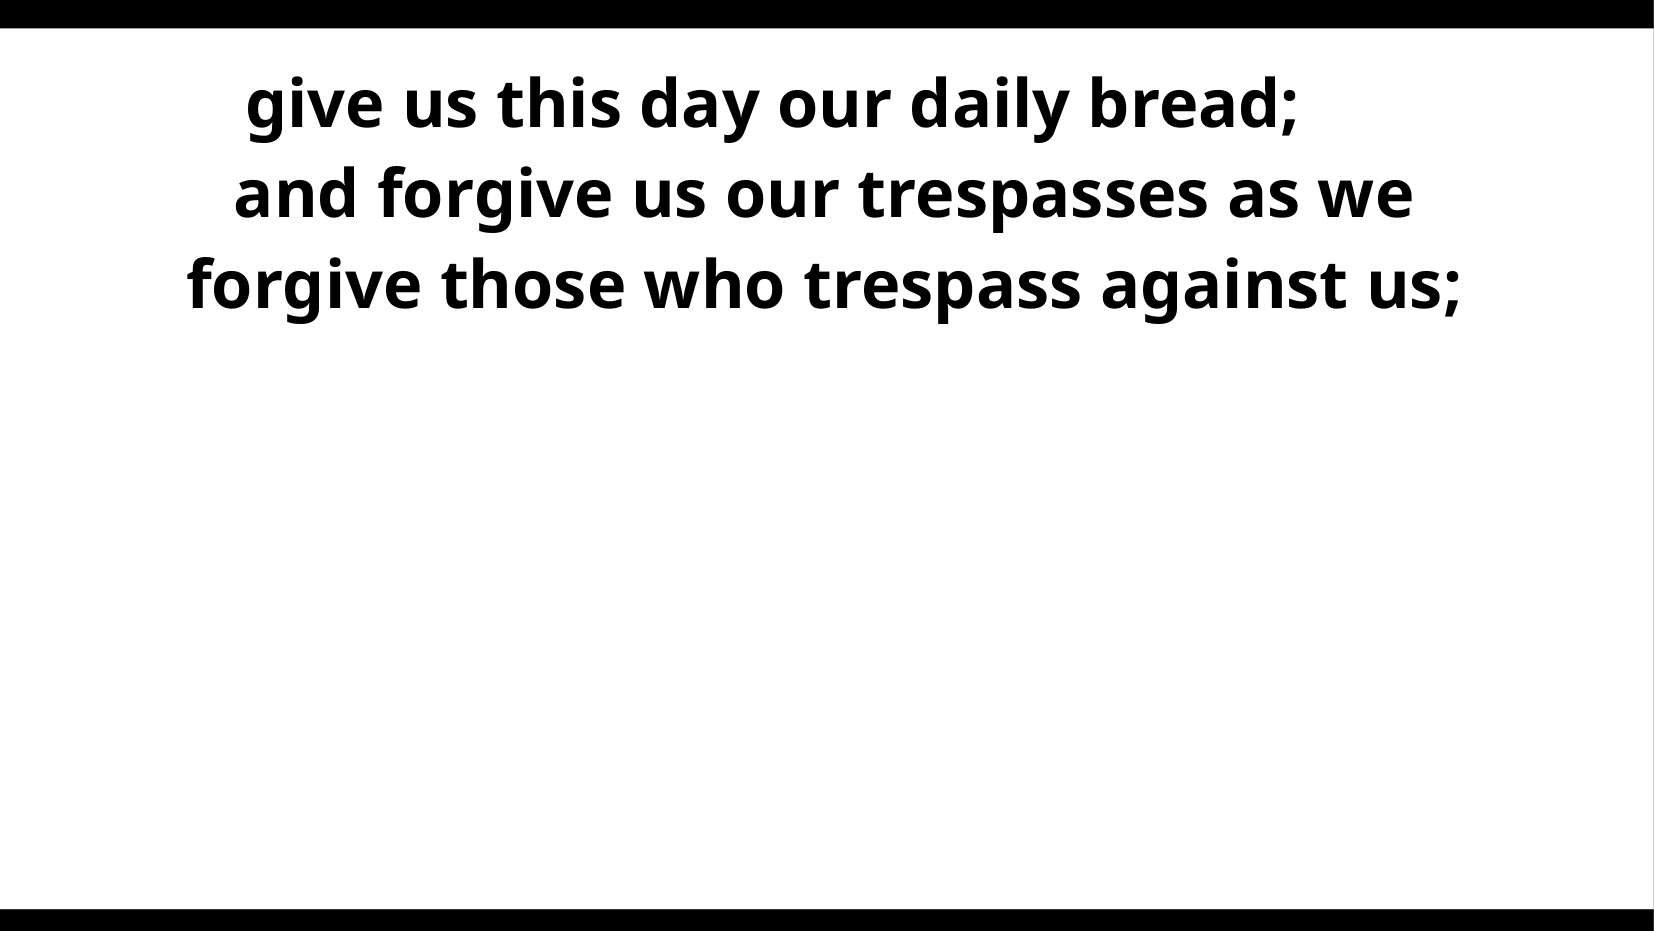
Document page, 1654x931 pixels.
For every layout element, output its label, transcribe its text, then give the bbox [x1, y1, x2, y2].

picture [0, 0, 1654, 931]
text_box give us this day our daily bread; and forgive us our trespasses as we forgive those who trespass against us; [107, 48, 1542, 361]
